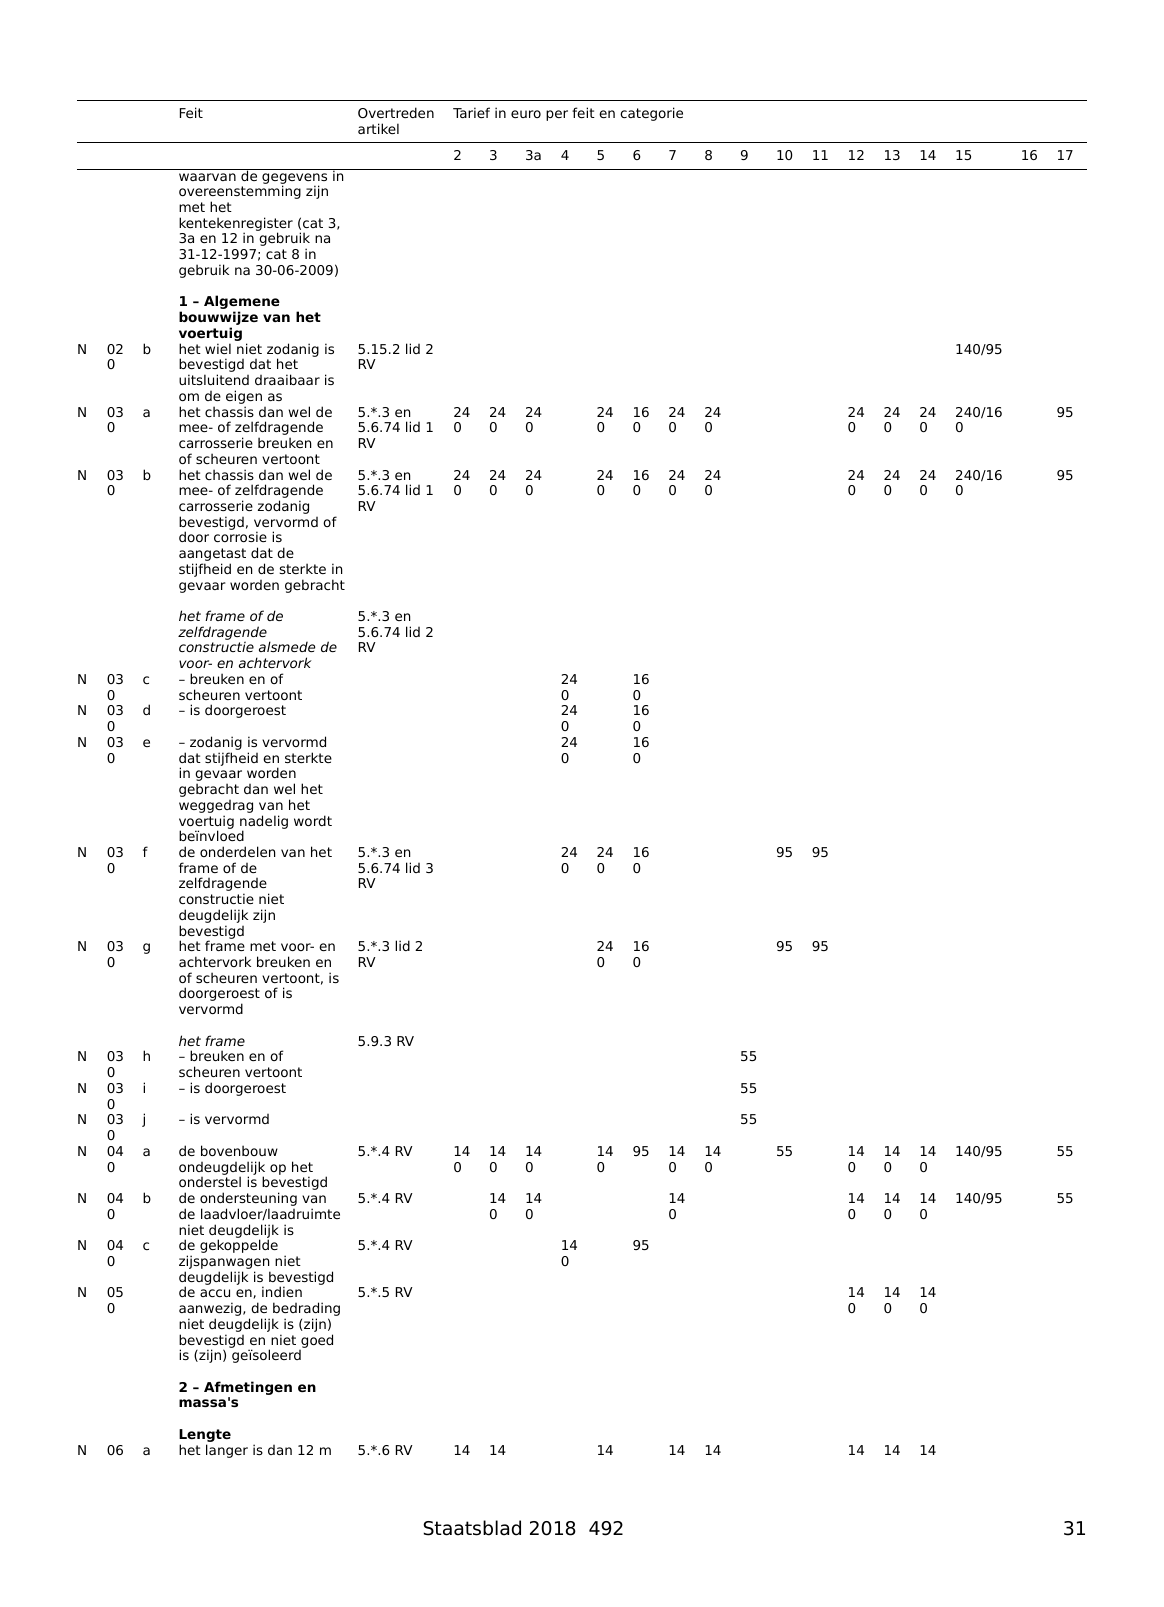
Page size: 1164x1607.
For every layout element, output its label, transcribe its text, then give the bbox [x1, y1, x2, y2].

table_cell [1051, 1112, 1087, 1144]
table_cell 160 [626, 672, 662, 703]
table_cell [555, 593, 591, 609]
table_cell 5.*.6 RV [352, 1443, 447, 1458]
table_cell de gekoppelde zijspanwagen niet deugdelijk is bevestigd [172, 1238, 352, 1285]
table_cell [626, 1191, 662, 1238]
table_cell 140 [591, 1144, 626, 1191]
table_cell [949, 845, 1015, 939]
table_cell [698, 279, 734, 294]
table_cell 240/160 [949, 404, 1015, 467]
table_cell [877, 341, 913, 404]
table_cell [734, 1443, 770, 1458]
table_cell [555, 1191, 591, 1238]
table_cell [352, 1018, 447, 1033]
table_cell [949, 593, 1015, 609]
table_header Feit [172, 101, 352, 142]
table_cell 55 [1051, 1191, 1087, 1238]
table_cell [662, 1018, 698, 1033]
table_cell [806, 1144, 841, 1191]
table_cell [591, 341, 626, 404]
table_cell [1051, 845, 1087, 939]
table_cell N [77, 845, 101, 939]
table_cell [555, 1049, 591, 1081]
table_cell [806, 1112, 841, 1144]
table_cell N [77, 404, 101, 467]
table_cell 55 [734, 1081, 770, 1112]
table_cell 4 [555, 143, 591, 168]
table_cell [734, 672, 770, 703]
table_cell c [136, 1238, 172, 1285]
table_cell [949, 279, 1015, 294]
table_cell [1015, 1112, 1051, 1144]
table_cell [519, 1443, 555, 1458]
table_cell [77, 170, 101, 278]
table_cell 140/95 [949, 1191, 1015, 1238]
table_cell [949, 1238, 1015, 1285]
table_cell [806, 672, 841, 703]
table_cell [734, 1380, 770, 1411]
table_cell 140/95 [949, 1144, 1015, 1191]
table_cell [913, 939, 949, 1018]
table_cell 140 [913, 1191, 949, 1238]
table_cell [352, 672, 447, 703]
table_cell 14 [913, 143, 949, 168]
table_cell h [136, 1049, 172, 1081]
table_cell [698, 1034, 734, 1049]
table_cell 13 [877, 143, 913, 168]
table_cell [877, 939, 913, 1018]
table_cell [806, 1285, 841, 1364]
table_cell [949, 1018, 1015, 1033]
table_cell 140 [483, 1144, 519, 1191]
table_cell [172, 593, 352, 609]
table_cell [698, 845, 734, 939]
table_cell 140 [841, 1191, 877, 1238]
table_cell [1015, 341, 1051, 404]
table_cell het chassis dan wel de mee- of zelfdragende carrosserie breuken en of scheuren vertoont [172, 404, 352, 467]
table_cell [1051, 170, 1087, 278]
table_cell [698, 1081, 734, 1112]
table_cell [949, 1411, 1015, 1427]
table_cell [626, 1018, 662, 1033]
table_cell [591, 1049, 626, 1081]
table_cell [949, 1380, 1015, 1411]
table_cell [877, 735, 913, 845]
table_cell [352, 143, 447, 168]
table_cell [483, 1018, 519, 1033]
table_cell [626, 1443, 662, 1458]
table_cell [698, 672, 734, 703]
table_cell 95 [770, 939, 806, 1018]
table_cell 160 [626, 703, 662, 735]
table_cell het frame of de zelfdragende constructie alsmede de voor- en achtervork [172, 609, 352, 672]
table_cell [101, 609, 136, 672]
table_cell [913, 1049, 949, 1081]
table_cell [698, 1018, 734, 1033]
table_cell [1015, 1443, 1051, 1458]
table_header [136, 101, 172, 142]
table_cell [483, 1380, 519, 1411]
table_cell [519, 1364, 555, 1379]
table_cell [841, 609, 877, 672]
table_cell 030 [101, 1081, 136, 1112]
table_cell [949, 609, 1015, 672]
table_cell [841, 1364, 877, 1379]
table_cell [770, 170, 806, 278]
table_cell [447, 1018, 483, 1033]
table_cell [841, 279, 877, 294]
table_cell [734, 279, 770, 294]
table_cell de accu en, indien aanwezig, de bedrading niet deugdelijk is (zijn) bevestigd en niet goed is (zijn) geïsoleerd [172, 1285, 352, 1364]
table_cell 5.*.4 RV [352, 1238, 447, 1285]
table_cell [841, 1018, 877, 1033]
table_cell 240 [841, 467, 877, 593]
table_cell [483, 672, 519, 703]
table_cell N [77, 939, 101, 1018]
table_cell [877, 845, 913, 939]
table_cell [519, 1049, 555, 1081]
table_cell [877, 1034, 913, 1049]
table_cell [698, 1411, 734, 1427]
table_cell 14 [841, 1443, 877, 1458]
table_cell [1015, 467, 1051, 593]
table_cell [806, 703, 841, 735]
table_cell [1015, 845, 1051, 939]
table_cell [591, 1238, 626, 1285]
table_cell [877, 593, 913, 609]
table_cell 040 [101, 1191, 136, 1238]
table_cell [591, 170, 626, 278]
table_cell [77, 1427, 101, 1442]
table_cell [519, 341, 555, 404]
table_cell 95 [806, 845, 841, 939]
table_cell [770, 703, 806, 735]
table_cell 160 [626, 735, 662, 845]
table_cell [1015, 1049, 1051, 1081]
table_cell [626, 1364, 662, 1379]
table_cell [877, 1049, 913, 1081]
table_cell 5.*.3 en 5.6.74 lid 1 RV [352, 404, 447, 467]
table_cell [136, 1018, 172, 1033]
table_cell [555, 1034, 591, 1049]
table_cell [913, 279, 949, 294]
table_cell [770, 1081, 806, 1112]
table_cell [806, 593, 841, 609]
table_cell 5.9.3 RV [352, 1034, 447, 1049]
table_cell [447, 609, 483, 672]
table_cell [483, 279, 519, 294]
table_cell [626, 593, 662, 609]
table_cell het frame [172, 1034, 352, 1049]
table_cell [806, 735, 841, 845]
table_cell [447, 279, 483, 294]
table_cell N [77, 1443, 101, 1458]
table_cell [483, 703, 519, 735]
table_cell [136, 1380, 172, 1411]
table_cell [519, 279, 555, 294]
table_cell [698, 939, 734, 1018]
table_cell [101, 1411, 136, 1427]
table_cell [877, 1238, 913, 1285]
table_cell [913, 845, 949, 939]
table_cell [806, 609, 841, 672]
table_cell 14 [913, 1443, 949, 1458]
table_header [77, 101, 101, 142]
table_cell 240 [519, 404, 555, 467]
table_cell [591, 279, 626, 294]
table_cell [698, 1364, 734, 1379]
table_cell – zodanig is vervormd dat stijfheid en sterkte in gevaar worden gebracht dan wel het weggedrag van het voertuig nadelig wordt beïnvloed [172, 735, 352, 845]
table_cell [770, 1018, 806, 1033]
table_cell [698, 1238, 734, 1285]
table_cell [806, 1427, 841, 1442]
table_cell [698, 1191, 734, 1238]
table_cell [913, 294, 949, 341]
table_cell [734, 609, 770, 672]
table_cell [136, 1411, 172, 1427]
table_cell [841, 735, 877, 845]
table_cell [913, 609, 949, 672]
table_cell [626, 1034, 662, 1049]
table_cell 030 [101, 735, 136, 845]
table_cell 5.*.4 RV [352, 1144, 447, 1191]
table_cell [136, 170, 172, 278]
table_cell [913, 1380, 949, 1411]
table_cell 3a [519, 143, 555, 168]
table_cell [591, 1018, 626, 1033]
table_cell [806, 341, 841, 404]
table_cell [519, 593, 555, 609]
table_cell [662, 672, 698, 703]
table_cell 55 [770, 1144, 806, 1191]
table_cell 240 [591, 404, 626, 467]
table_cell het frame met voor- en achtervork breuken en of scheuren vertoont, is doorgeroest of is vervormd [172, 939, 352, 1018]
table_cell [447, 1364, 483, 1379]
table_cell 10 [770, 143, 806, 168]
table_cell [806, 1018, 841, 1033]
table_cell [519, 170, 555, 278]
table_cell [352, 1427, 447, 1442]
table_cell [698, 294, 734, 341]
table_cell [734, 294, 770, 341]
table_cell 240 [591, 845, 626, 939]
table_cell [698, 593, 734, 609]
table_cell [734, 1018, 770, 1033]
table_cell [770, 341, 806, 404]
table_cell [591, 1380, 626, 1411]
table_cell f [136, 845, 172, 939]
table_cell 15 [949, 143, 1015, 168]
table_cell 140 [447, 1144, 483, 1191]
table_cell [519, 1285, 555, 1364]
table_cell 95 [626, 1238, 662, 1285]
table_cell [172, 143, 352, 168]
table_cell [1015, 1144, 1051, 1191]
table_cell [77, 593, 101, 609]
table_cell a [136, 404, 172, 467]
table_cell [172, 1018, 352, 1033]
table_cell [734, 467, 770, 593]
table_cell 7 [662, 143, 698, 168]
table_cell [698, 735, 734, 845]
table_cell [662, 279, 698, 294]
table_cell N [77, 1191, 101, 1238]
table_cell [483, 1049, 519, 1081]
table_cell [841, 1427, 877, 1442]
table_cell [101, 279, 136, 294]
table_cell g [136, 939, 172, 1018]
table_cell [1015, 593, 1051, 609]
table_cell [1051, 1285, 1087, 1364]
table_cell [698, 1427, 734, 1442]
table_cell [841, 703, 877, 735]
table_cell 5.*.3 lid 2 RV [352, 939, 447, 1018]
table_cell [806, 1034, 841, 1049]
table_cell [841, 170, 877, 278]
table_cell [1015, 1018, 1051, 1033]
table_cell [1051, 1081, 1087, 1112]
table_cell [101, 593, 136, 609]
table_cell 160 [626, 845, 662, 939]
table_cell [662, 609, 698, 672]
table_cell 240 [662, 404, 698, 467]
table_cell [626, 1411, 662, 1427]
table_cell 240 [555, 703, 591, 735]
table_cell 9 [734, 143, 770, 168]
table_cell [555, 341, 591, 404]
table_cell [626, 609, 662, 672]
table_cell 240 [447, 467, 483, 593]
table_cell [447, 1081, 483, 1112]
table_cell [662, 1112, 698, 1144]
table_cell 2 [447, 143, 483, 168]
table_cell [591, 1034, 626, 1049]
table_cell [77, 1034, 101, 1049]
table_cell 240/160 [949, 467, 1015, 593]
table_cell [698, 1380, 734, 1411]
table_cell [483, 1285, 519, 1364]
table_cell [555, 404, 591, 467]
table_cell [1051, 1238, 1087, 1285]
table_cell [770, 467, 806, 593]
table_cell [519, 845, 555, 939]
table_cell [555, 1364, 591, 1379]
table_cell [806, 170, 841, 278]
table_cell [591, 1191, 626, 1238]
table_cell 140 [841, 1144, 877, 1191]
table_cell a [136, 1443, 172, 1458]
table_cell [662, 1411, 698, 1427]
table_cell [662, 1081, 698, 1112]
table_cell – breuken en of scheuren vertoont [172, 1049, 352, 1081]
table_cell [136, 1427, 172, 1442]
table_cell 2 – Afmetingen en massa's [172, 1380, 352, 1411]
table_cell 030 [101, 1112, 136, 1144]
table_cell 240 [591, 467, 626, 593]
table_cell 14 [447, 1443, 483, 1458]
table_cell [591, 1364, 626, 1379]
table_cell 240 [913, 467, 949, 593]
table_cell [662, 1380, 698, 1411]
table_cell [877, 703, 913, 735]
table_cell [447, 1285, 483, 1364]
table_cell [77, 143, 101, 168]
table_cell [101, 1427, 136, 1442]
table_cell het wiel niet zodanig is bevestigd dat het uitsluitend draaibaar is om de eigen as [172, 341, 352, 404]
table_cell [519, 703, 555, 735]
table_cell [519, 735, 555, 845]
table_cell [806, 467, 841, 593]
table_cell 11 [806, 143, 841, 168]
table_cell [949, 1427, 1015, 1442]
table_cell [555, 1112, 591, 1144]
table_cell 55 [1051, 1144, 1087, 1191]
table_cell [591, 1081, 626, 1112]
table_cell [626, 279, 662, 294]
table_cell [877, 609, 913, 672]
table_cell [101, 143, 136, 168]
table_cell [101, 1380, 136, 1411]
table_cell [877, 294, 913, 341]
table_cell 140 [555, 1238, 591, 1285]
table_cell [1051, 341, 1087, 404]
table_cell 030 [101, 1049, 136, 1081]
table_cell [662, 1049, 698, 1081]
table_cell [447, 1380, 483, 1411]
table_cell de bovenbouw ondeugdelijk op het onderstel is bevestigd [172, 1144, 352, 1191]
table_cell [555, 170, 591, 278]
table_cell het chassis dan wel de mee- of zelfdragende carrosserie zodanig bevestigd, vervormd of door corrosie is aangetast dat de stijfheid en de sterkte in gevaar worden gebracht [172, 467, 352, 593]
table_cell [352, 1364, 447, 1379]
table_cell [447, 1034, 483, 1049]
table_cell [447, 170, 483, 278]
table_cell [77, 294, 101, 341]
table_cell [1015, 1034, 1051, 1049]
table_cell [770, 609, 806, 672]
table_cell [1051, 1380, 1087, 1411]
table_cell [662, 294, 698, 341]
table_cell 030 [101, 845, 136, 939]
table_cell [626, 1112, 662, 1144]
table_cell [483, 1364, 519, 1379]
table_cell 240 [698, 467, 734, 593]
table_cell [1051, 703, 1087, 735]
table_cell [447, 593, 483, 609]
table_cell [555, 609, 591, 672]
table_cell [1015, 1364, 1051, 1379]
table_cell [841, 1380, 877, 1411]
table_cell [841, 845, 877, 939]
table_cell [949, 170, 1015, 278]
table_cell [949, 1443, 1015, 1458]
table_cell de onderdelen van het frame of de zelfdragende constructie niet deugdelijk zijn bevestigd [172, 845, 352, 939]
table_cell [77, 1018, 101, 1033]
table_cell [1051, 1364, 1087, 1379]
table_cell [555, 939, 591, 1018]
table_cell [519, 1081, 555, 1112]
table_cell [1015, 1081, 1051, 1112]
table_cell [698, 1049, 734, 1081]
table_cell [949, 939, 1015, 1018]
table_cell [447, 735, 483, 845]
table_cell c [136, 672, 172, 703]
table_cell [136, 294, 172, 341]
table_cell [913, 1364, 949, 1379]
table_cell [447, 1238, 483, 1285]
table_cell [591, 703, 626, 735]
table_cell [913, 1081, 949, 1112]
table_cell [913, 1112, 949, 1144]
table_cell [806, 404, 841, 467]
table_cell [698, 341, 734, 404]
table_cell [734, 1144, 770, 1191]
table_cell 140/95 [949, 341, 1015, 404]
table_cell [1051, 593, 1087, 609]
table_cell [483, 1112, 519, 1144]
table_cell [734, 845, 770, 939]
table_cell [626, 1049, 662, 1081]
table_cell 140 [841, 1285, 877, 1364]
table_cell [136, 593, 172, 609]
table_cell [770, 294, 806, 341]
table_cell [555, 294, 591, 341]
table_cell [555, 1427, 591, 1442]
table_cell 030 [101, 672, 136, 703]
table_cell 95 [1051, 404, 1087, 467]
table_cell 95 [626, 1144, 662, 1191]
table_cell [555, 1411, 591, 1427]
table_cell [662, 170, 698, 278]
table_cell 140 [662, 1144, 698, 1191]
table_cell 240 [591, 939, 626, 1018]
table_cell [1051, 672, 1087, 703]
table_cell Lengte [172, 1427, 352, 1442]
table_cell [483, 609, 519, 672]
table_cell [483, 341, 519, 404]
table_cell [1051, 1018, 1087, 1033]
table_cell 050 [101, 1285, 136, 1364]
table_cell [734, 1364, 770, 1379]
table_cell [770, 593, 806, 609]
table_cell 3 [483, 143, 519, 168]
table_cell [483, 1034, 519, 1049]
table_cell [877, 672, 913, 703]
table_cell [662, 735, 698, 845]
table_cell 5.*.3 en 5.6.74 lid 2 RV [352, 609, 447, 672]
table_cell [519, 1427, 555, 1442]
table_cell [877, 1081, 913, 1112]
table_cell N [77, 1285, 101, 1364]
table_cell 240 [841, 404, 877, 467]
table_cell [77, 1380, 101, 1411]
table_cell [136, 609, 172, 672]
table_cell [770, 1427, 806, 1442]
table_cell [1015, 1238, 1051, 1285]
table_cell [101, 1364, 136, 1379]
table_cell 140 [519, 1191, 555, 1238]
table_cell [1051, 1034, 1087, 1049]
table_cell [352, 294, 447, 341]
table_cell b [136, 1191, 172, 1238]
table_cell [136, 1285, 172, 1364]
table_cell [1015, 404, 1051, 467]
table_cell [101, 1034, 136, 1049]
table_cell [77, 1364, 101, 1379]
table_cell [806, 1443, 841, 1458]
table_cell 17 [1051, 143, 1087, 168]
table_cell i [136, 1081, 172, 1112]
table_cell 6 [626, 143, 662, 168]
table_cell [483, 845, 519, 939]
table_cell [734, 735, 770, 845]
table_cell [806, 279, 841, 294]
table_cell [662, 845, 698, 939]
table_cell a [136, 1144, 172, 1191]
table_cell [483, 170, 519, 278]
table_cell [662, 593, 698, 609]
table_cell j [136, 1112, 172, 1144]
table_cell b [136, 467, 172, 593]
table_cell – is doorgeroest [172, 703, 352, 735]
table_cell N [77, 1049, 101, 1081]
table_cell 12 [841, 143, 877, 168]
table_cell [591, 735, 626, 845]
table_cell 140 [877, 1285, 913, 1364]
table_cell [483, 1081, 519, 1112]
table_cell 240 [447, 404, 483, 467]
table_header [101, 101, 136, 142]
table_cell [734, 170, 770, 278]
table_cell [555, 1443, 591, 1458]
table_cell [770, 1112, 806, 1144]
table_cell [626, 1380, 662, 1411]
table_cell [662, 1285, 698, 1364]
table_cell 14 [591, 1443, 626, 1458]
table_cell [447, 845, 483, 939]
table_cell de ondersteuning van de laadvloer/laadruimte niet deugdelijk is [172, 1191, 352, 1238]
table_cell [136, 1364, 172, 1379]
table_cell [734, 1238, 770, 1285]
table_cell [172, 279, 352, 294]
table_cell 160 [626, 467, 662, 593]
table_cell [877, 279, 913, 294]
table_cell [877, 1411, 913, 1427]
table_cell [841, 1411, 877, 1427]
table_cell [770, 1411, 806, 1427]
table_cell [1051, 279, 1087, 294]
table_cell [949, 294, 1015, 341]
table_cell [483, 1411, 519, 1427]
table_cell [734, 1285, 770, 1364]
table_cell 55 [734, 1112, 770, 1144]
table_cell – breuken en of scheuren vertoont [172, 672, 352, 703]
table_cell 240 [913, 404, 949, 467]
table_cell b [136, 341, 172, 404]
table_cell [519, 1034, 555, 1049]
table_cell [555, 1285, 591, 1364]
table_cell [949, 1285, 1015, 1364]
table_cell [877, 1427, 913, 1442]
table_cell [877, 1364, 913, 1379]
table_cell [591, 609, 626, 672]
table_cell [806, 1238, 841, 1285]
table_cell [172, 1411, 352, 1427]
table_cell [352, 1049, 447, 1081]
table_cell 240 [877, 404, 913, 467]
table_cell 240 [519, 467, 555, 593]
table_cell N [77, 1144, 101, 1191]
table_cell 14 [483, 1443, 519, 1458]
table_cell 5.15.2 lid 2 RV [352, 341, 447, 404]
table_cell [841, 672, 877, 703]
table_cell [352, 170, 447, 278]
table_cell [877, 1018, 913, 1033]
table_cell [770, 1034, 806, 1049]
table_cell [841, 294, 877, 341]
table_cell N [77, 341, 101, 404]
table_cell [1015, 1380, 1051, 1411]
table_cell [519, 1411, 555, 1427]
table_cell [949, 1081, 1015, 1112]
table_cell – is doorgeroest [172, 1081, 352, 1112]
table_cell 140 [877, 1191, 913, 1238]
table_cell [555, 1144, 591, 1191]
table_cell [519, 1112, 555, 1144]
table_header Overtreden artikel [352, 101, 447, 142]
table_cell 5.*.5 RV [352, 1285, 447, 1364]
table_cell [447, 294, 483, 341]
table_cell [949, 703, 1015, 735]
table_cell [698, 1112, 734, 1144]
table_cell [447, 1427, 483, 1442]
table_cell [172, 1364, 352, 1379]
table_cell [1051, 939, 1087, 1018]
table_cell 240 [555, 845, 591, 939]
table_cell [447, 1191, 483, 1238]
table_cell [734, 404, 770, 467]
table_cell [770, 672, 806, 703]
table_cell waarvan de gegevens in overeenstemming zijn met het kentekenregister (cat 3, 3a en 12 in gebruik na 31-12-1997; cat 8 in gebruik na 30-06-2009) [172, 170, 352, 278]
table_cell [101, 294, 136, 341]
table_cell [626, 1285, 662, 1364]
table_cell e [136, 735, 172, 845]
table_cell [913, 1238, 949, 1285]
table_cell [913, 1427, 949, 1442]
table_cell 030 [101, 467, 136, 593]
table_cell [1015, 1285, 1051, 1364]
table_cell [352, 703, 447, 735]
table_cell 240 [698, 404, 734, 467]
table_cell [806, 1081, 841, 1112]
table_cell [1015, 1427, 1051, 1442]
table_cell [101, 170, 136, 278]
table_cell 5.*.3 en 5.6.74 lid 3 RV [352, 845, 447, 939]
table_cell [447, 939, 483, 1018]
table_cell [483, 735, 519, 845]
table_cell [483, 593, 519, 609]
table_cell [949, 1112, 1015, 1144]
table_cell 95 [770, 845, 806, 939]
table_cell [698, 1285, 734, 1364]
table_cell [519, 294, 555, 341]
table_cell [913, 170, 949, 278]
table_cell [698, 703, 734, 735]
table_cell [1015, 703, 1051, 735]
table_cell [770, 1364, 806, 1379]
table_cell [662, 939, 698, 1018]
table_cell [136, 143, 172, 168]
table_cell [770, 1443, 806, 1458]
table_cell 140 [662, 1191, 698, 1238]
table_cell [1015, 294, 1051, 341]
table_cell [591, 1411, 626, 1427]
table_cell [1015, 1191, 1051, 1238]
table_cell 140 [913, 1285, 949, 1364]
table_cell [591, 294, 626, 341]
table_cell [806, 1049, 841, 1081]
table_cell N [77, 672, 101, 703]
table_cell 14 [877, 1443, 913, 1458]
table_cell 14 [698, 1443, 734, 1458]
table_cell [770, 1285, 806, 1364]
table_cell [662, 341, 698, 404]
table_cell [877, 1112, 913, 1144]
table_cell [591, 593, 626, 609]
table_cell [447, 1049, 483, 1081]
table_cell [806, 1380, 841, 1411]
table_cell 95 [806, 939, 841, 1018]
table_cell 040 [101, 1144, 136, 1191]
table_cell [841, 341, 877, 404]
table_cell [662, 1238, 698, 1285]
table_cell [136, 1034, 172, 1049]
table_cell [447, 1112, 483, 1144]
table_cell [1015, 672, 1051, 703]
table_cell [352, 1081, 447, 1112]
table_cell [1015, 939, 1051, 1018]
table_cell [806, 294, 841, 341]
table_cell 140 [519, 1144, 555, 1191]
table_cell 030 [101, 404, 136, 467]
table_cell [1051, 294, 1087, 341]
table_cell [877, 1380, 913, 1411]
table_cell [841, 939, 877, 1018]
table_cell 030 [101, 703, 136, 735]
table_cell [519, 609, 555, 672]
table_cell 5.*.4 RV [352, 1191, 447, 1238]
table_cell [519, 672, 555, 703]
table_cell [913, 1034, 949, 1049]
table_cell 240 [555, 735, 591, 845]
table_cell [770, 1380, 806, 1411]
table_cell [352, 279, 447, 294]
table_cell [591, 1427, 626, 1442]
table_cell [734, 703, 770, 735]
table_cell [591, 672, 626, 703]
table_cell N [77, 467, 101, 593]
table_cell [447, 1411, 483, 1427]
table_cell [626, 1427, 662, 1442]
table_cell [841, 1081, 877, 1112]
table_cell [734, 1034, 770, 1049]
table_cell [913, 593, 949, 609]
table_cell [447, 672, 483, 703]
table_cell [734, 593, 770, 609]
table_cell [519, 939, 555, 1018]
table_cell [591, 1285, 626, 1364]
table_cell [949, 735, 1015, 845]
table_cell [662, 1364, 698, 1379]
table_cell [352, 1380, 447, 1411]
table_cell 5.*.3 en 5.6.74 lid 1 RV [352, 467, 447, 593]
table_cell 160 [626, 404, 662, 467]
table_cell N [77, 1081, 101, 1112]
table_cell [770, 735, 806, 845]
table_cell 240 [483, 404, 519, 467]
table_cell [591, 1112, 626, 1144]
table_cell 030 [101, 939, 136, 1018]
table_cell [1051, 1427, 1087, 1442]
table_cell [841, 1112, 877, 1144]
table_cell 5 [591, 143, 626, 168]
table_cell [352, 1411, 447, 1427]
table_cell [913, 1411, 949, 1427]
table_cell d [136, 703, 172, 735]
table_cell N [77, 735, 101, 845]
table_cell [734, 1411, 770, 1427]
table_cell [841, 1238, 877, 1285]
table_cell [352, 735, 447, 845]
table_cell [949, 672, 1015, 703]
table_cell [734, 939, 770, 1018]
table_cell [626, 1081, 662, 1112]
table_cell [698, 170, 734, 278]
table_cell [662, 1034, 698, 1049]
table_cell 160 [626, 939, 662, 1018]
table_cell 8 [698, 143, 734, 168]
table_cell 040 [101, 1238, 136, 1285]
table_cell [770, 404, 806, 467]
table_cell [136, 279, 172, 294]
table_cell [662, 1427, 698, 1442]
table_cell [77, 609, 101, 672]
table_cell [626, 294, 662, 341]
table_cell [352, 1112, 447, 1144]
table_cell [734, 1191, 770, 1238]
table_header Tarief in euro per feit en categorie [447, 101, 1087, 142]
table_cell [555, 467, 591, 593]
table_cell 020 [101, 341, 136, 404]
table_cell [770, 1238, 806, 1285]
table_cell [662, 703, 698, 735]
table_cell [877, 170, 913, 278]
table_cell 240 [877, 467, 913, 593]
table_cell [77, 1411, 101, 1427]
table_cell [913, 1018, 949, 1033]
table_cell [1051, 609, 1087, 672]
table_cell [770, 1191, 806, 1238]
table_cell 14 [662, 1443, 698, 1458]
table_cell [770, 279, 806, 294]
table_cell [1051, 1049, 1087, 1081]
table_cell 95 [1051, 467, 1087, 593]
table_cell [519, 1380, 555, 1411]
table_cell [626, 341, 662, 404]
table_cell 55 [734, 1049, 770, 1081]
table_cell [734, 341, 770, 404]
table_cell [841, 1049, 877, 1081]
table_cell [734, 1427, 770, 1442]
table_cell [1051, 735, 1087, 845]
table_cell – is vervormd [172, 1112, 352, 1144]
table_cell [841, 1034, 877, 1049]
table_cell [806, 1364, 841, 1379]
table_cell [913, 341, 949, 404]
table_cell [483, 1238, 519, 1285]
table_cell [626, 170, 662, 278]
table_cell [806, 1411, 841, 1427]
table_cell [949, 1364, 1015, 1379]
table_cell 140 [698, 1144, 734, 1191]
table_cell [1015, 279, 1051, 294]
table_cell [770, 1049, 806, 1081]
table_cell [949, 1034, 1015, 1049]
table_cell het langer is dan 12 m [172, 1443, 352, 1458]
table_cell [483, 294, 519, 341]
table_cell [841, 593, 877, 609]
table_cell [1015, 170, 1051, 278]
table_cell [806, 1191, 841, 1238]
table_cell [555, 279, 591, 294]
table_cell [1015, 1411, 1051, 1427]
table_cell [77, 279, 101, 294]
table_cell N [77, 1112, 101, 1144]
table_cell [519, 1018, 555, 1033]
table_cell 16 [1015, 143, 1051, 168]
table_cell 240 [555, 672, 591, 703]
table_cell [555, 1018, 591, 1033]
table_cell [447, 341, 483, 404]
table_cell 140 [483, 1191, 519, 1238]
table_cell [913, 703, 949, 735]
table_cell [352, 593, 447, 609]
table_cell [447, 703, 483, 735]
table_cell 240 [662, 467, 698, 593]
table_cell 140 [913, 1144, 949, 1191]
table_cell [913, 735, 949, 845]
table_cell 06 [101, 1443, 136, 1458]
table_cell [555, 1380, 591, 1411]
table_cell [1051, 1411, 1087, 1427]
table_cell [483, 1427, 519, 1442]
table_cell 140 [877, 1144, 913, 1191]
table_cell N [77, 1238, 101, 1285]
table_cell 240 [483, 467, 519, 593]
table_cell [1015, 735, 1051, 845]
table_cell N [77, 703, 101, 735]
table_cell [698, 609, 734, 672]
table_cell [101, 1018, 136, 1033]
table_cell [519, 1238, 555, 1285]
table_cell [913, 672, 949, 703]
table_cell [483, 939, 519, 1018]
table_cell [1051, 1443, 1087, 1458]
table_cell [555, 1081, 591, 1112]
table_cell [1015, 609, 1051, 672]
table_cell 1 – Algemene bouwwijze van het voertuig [172, 294, 352, 341]
table_cell [949, 1049, 1015, 1081]
